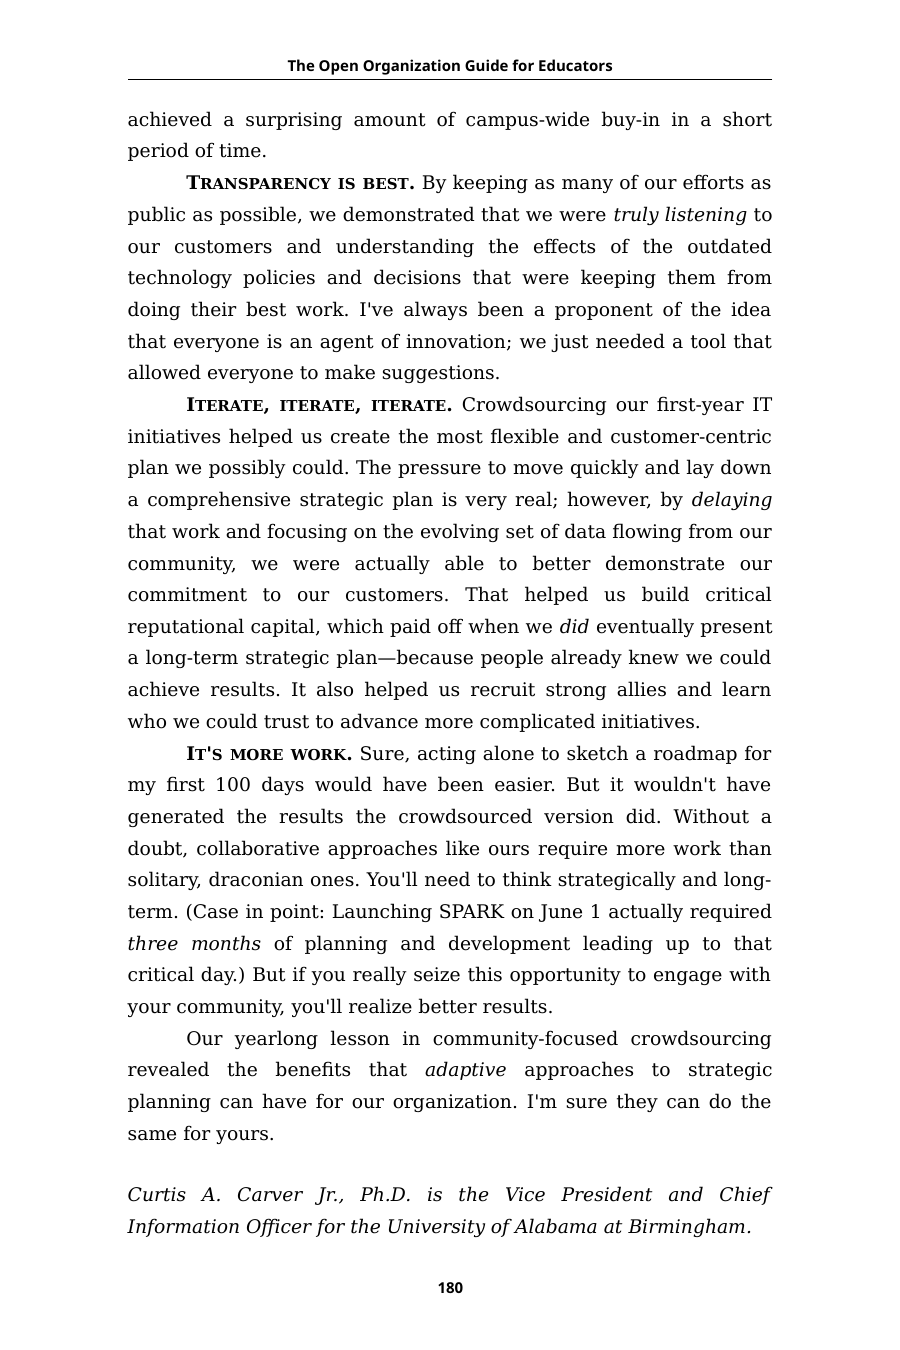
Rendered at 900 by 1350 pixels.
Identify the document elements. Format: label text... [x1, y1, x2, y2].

text Transparency is best. By keeping as many of our efforts as public as possible, we demonstrated that we were truly listening to our customers and understanding the effects of the outdated technology policies and decisions that were keeping them from doing their best work. I've always been a proponent of the idea that everyone is an agent of innovation; we just needed a tool that allowed everyone to make suggestions. [127, 172, 772, 384]
text achieved a surprising amount of campus-wide buy-in in a short period of time. [127, 109, 772, 162]
text Curtis A. Carver Jr., Ph.D. is the Vice President and Chief Information Officer for the University of Alabama at Birmingham. [127, 1184, 772, 1238]
text It's more work. Sure, acting alone to sketch a roadmap for my first 100 days would have been easier. But it wouldn't have generated the results the crowdsourced version did. Without a doubt, collaborative approaches like ours require more work than solitary, draconian ones. You'll need to think strategically and long-term. (Case in point: Launching SPARK on June 1 actually required three months of planning and development leading up to that critical day.) But if you really seize this opportunity to engage with your community, you'll realize better results. [127, 742, 772, 1018]
text Our yearlong lesson in community-focused crowdsourcing revealed the benefits that adaptive approaches to strategic planning can have for our organization. I'm sure they can do the same for yours. [127, 1028, 772, 1144]
text Iterate, iterate, iterate. Crowdsourcing our first-year IT initiatives helped us create the most flexible and customer-centric plan we possibly could. The pressure to move quickly and lay down a comprehensive strategic plan is very real; however, by delaying that work and focusing on the evolving set of data flowing from our community, we were actually able to better demonstrate our commitment to our customers. That helped us build critical reputational capital, which paid off when we did eventually present a long-term strategic plan—because people already knew we could achieve results. It also helped us recruit strong allies and learn who we could trust to advance more complicated initiatives. [127, 394, 772, 733]
